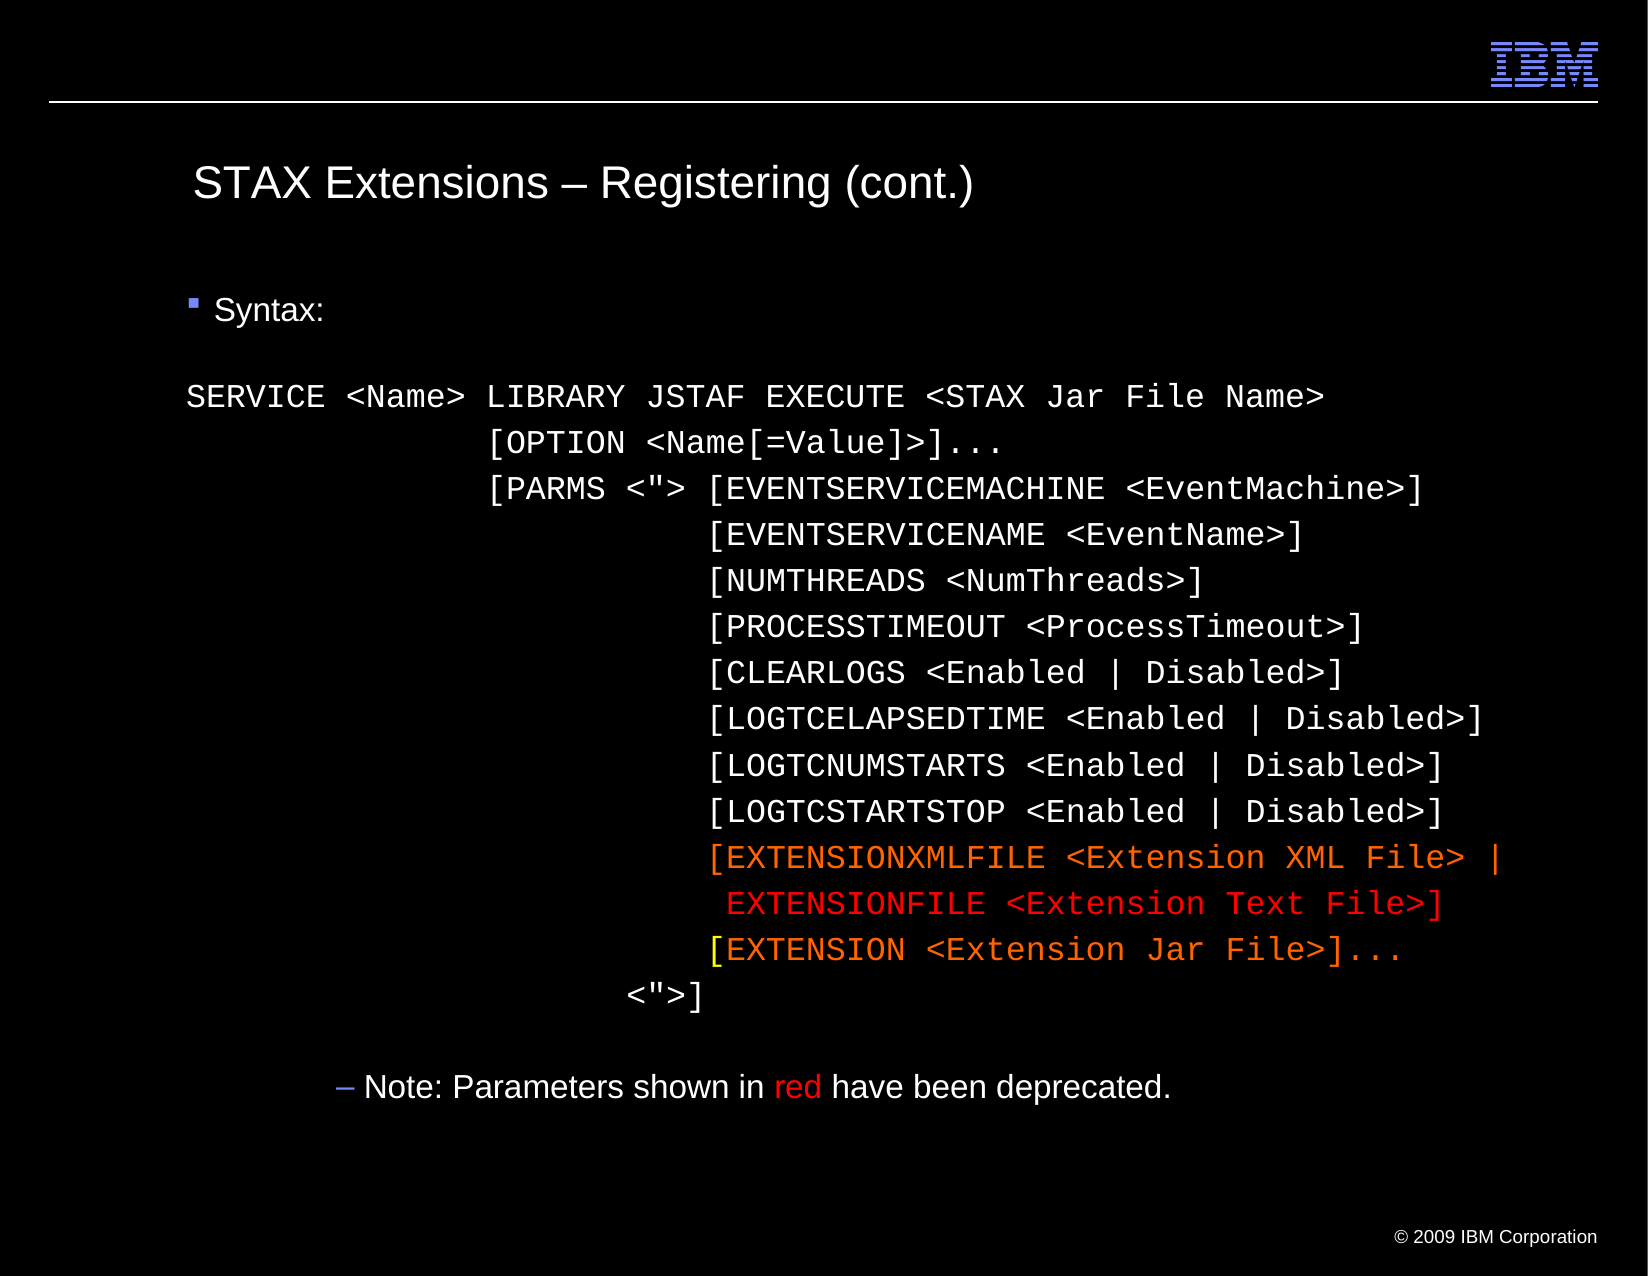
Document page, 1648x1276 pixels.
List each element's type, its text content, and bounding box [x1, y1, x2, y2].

title STAX Extensions – Registering (cont.) [175, 150, 1648, 244]
picture [1491, 42, 1598, 87]
text_box Syntax: SERVICE <Name> LIBRARY JSTAF EXECUTE <STAX Jar File Name> [OPTION <Name[=Value]>]... [PARMS <"> [EVENTSERVICEMACHINE <EventMachine>] [EVENTSERVICENAME <EventName>] [NUMTHREADS <NumThreads>] [PROCESSTIMEOUT <ProcessTimeout>] [CLEARLOGS <Enabled | Disabled>] [LOGTCELAPSEDTIME <Enabled | Disabled>] [LOGTCNUMSTARTS <Enabled | Disabled>] [LOGTCSTARTSTOP <Enabled | Disabled>] [EXTENSIONXMLFILE <Extension XML File> | EXTENSIONFILE <Extension Text File>] [EXTENSION <Extension Jar File>]... <">] Note: Parameters shown in red have been deprecated. [186, 287, 1587, 1192]
